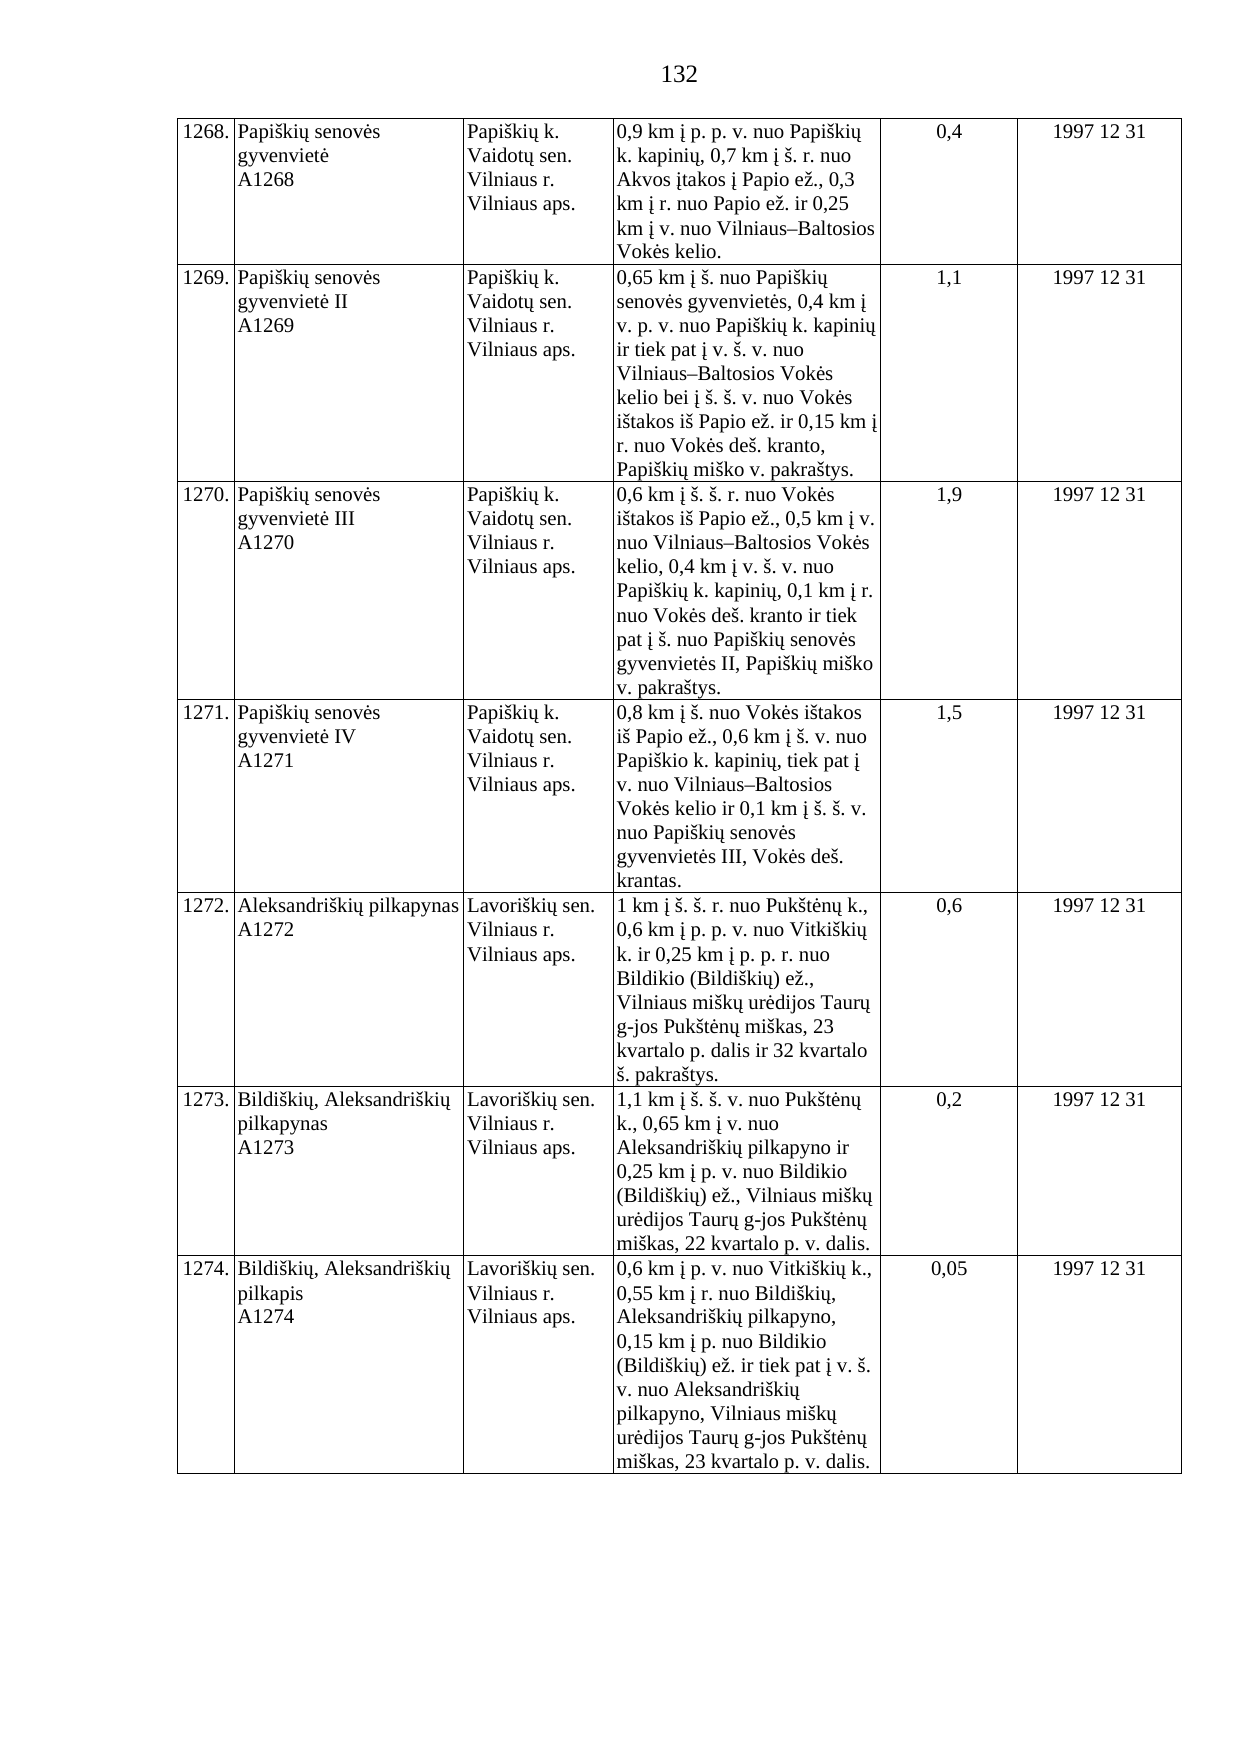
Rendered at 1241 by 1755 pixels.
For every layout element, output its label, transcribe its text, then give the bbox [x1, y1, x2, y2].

table_cell 0,8 km į š. nuo Vokės ištakos iš Papio ež., 0,6 km į š. v. nuo Papiškio k. kapinių, tiek pat į v. nuo Vilniaus–Baltosios Vokės kelio ir 0,1 km į š. š. v. nuo Papiškių senovės gyvenvietės III, Vokės deš. krantas. [614, 700, 880, 892]
table_cell 1 km į š. š. r. nuo Pukštėnų k., 0,6 km į p. p. v. nuo Vitkiškių k. ir 0,25 km į p. p. r. nuo Bildikio (Bildiškių) ež., Vilniaus miškų urėdijos Taurų g-jos Pukštėnų miškas, 23 kvartalo p. dalis ir 32 kvartalo š. pakraštys. [614, 893, 880, 1086]
table_cell 1997 12 31 [1018, 119, 1181, 263]
table_cell 1997 12 31 [1018, 700, 1181, 892]
table_cell 1,9 [881, 482, 1017, 699]
table_cell Papiškių k. Vaidotų sen. Vilniaus r. Vilniaus aps. [464, 265, 613, 481]
table_cell 0,9 km į p. p. v. nuo Papiškių k. kapinių, 0,7 km į š. r. nuo Akvos įtakos į Papio ež., 0,3 km į r. nuo Papio ež. ir 0,25 km į v. nuo Vilniaus–Baltosios Vokės kelio. [614, 119, 880, 263]
table_cell 1,1 [881, 265, 1017, 481]
table_cell 0,6 km į p. v. nuo Vitkiškių k., 0,55 km į r. nuo Bildiškių, Aleksandriškių pilkapyno, 0,15 km į p. nuo Bildikio (Bildiškių) ež. ir tiek pat į v. š. v. nuo Aleksandriškių pilkapyno, Vilniaus miškų urėdijos Taurų g-jos Pukštėnų miškas, 23 kvartalo p. v. dalis. [614, 1256, 880, 1473]
table_cell 1997 12 31 [1018, 265, 1181, 481]
table_cell Papiškių senovės gyvenvietė A1268 [235, 119, 463, 263]
table_cell 0,4 [881, 119, 1017, 263]
table_cell 1274. [178, 1256, 234, 1473]
table_cell 0,6 km į š. š. r. nuo Vokės ištakos iš Papio ež., 0,5 km į v. nuo Vilniaus–Baltosios Vokės kelio, 0,4 km į v. š. v. nuo Papiškių k. kapinių, 0,1 km į r. nuo Vokės deš. kranto ir tiek pat į š. nuo Papiškių senovės gyvenvietės II, Papiškių miško v. pakraštys. [614, 482, 880, 699]
table_cell Aleksandriškių pilkapynas A1272 [235, 893, 463, 1086]
table_cell 1,1 km į š. š. v. nuo Pukštėnų k., 0,65 km į v. nuo Aleksandriškių pilkapyno ir 0,25 km į p. v. nuo Bildikio (Bildiškių) ež., Vilniaus miškų urėdijos Taurų g-jos Pukštėnų miškas, 22 kvartalo p. v. dalis. [614, 1087, 880, 1255]
table_cell Papiškių senovės gyvenvietė IV A1271 [235, 700, 463, 892]
table_cell Bildiškių, Aleksandriškių pilkapynas A1273 [235, 1087, 463, 1255]
table_cell 1271. [178, 700, 234, 892]
table_cell 0,65 km į š. nuo Papiškių senovės gyvenvietės, 0,4 km į v. p. v. nuo Papiškių k. kapinių ir tiek pat į v. š. v. nuo Vilniaus–Baltosios Vokės kelio bei į š. š. v. nuo Vokės ištakos iš Papio ež. ir 0,15 km į r. nuo Vokės deš. kranto, Papiškių miško v. pakraštys. [614, 265, 880, 481]
table_cell 0,2 [881, 1087, 1017, 1255]
table_cell Papiškių k. Vaidotų sen. Vilniaus r. Vilniaus aps. [464, 700, 613, 892]
table_cell Papiškių senovės gyvenvietė III A1270 [235, 482, 463, 699]
table_cell Bildiškių, Aleksandriškių pilkapis A1274 [235, 1256, 463, 1473]
table_cell 1272. [178, 893, 234, 1086]
table_cell 1,5 [881, 700, 1017, 892]
table_cell Lavoriškių sen. Vilniaus r. Vilniaus aps. [464, 1087, 613, 1255]
table_cell 1269. [178, 265, 234, 481]
table_cell 1268. [178, 119, 234, 263]
table_cell 1997 12 31 [1018, 1256, 1181, 1473]
table_cell 1273. [178, 1087, 234, 1255]
table_cell 1997 12 31 [1018, 1087, 1181, 1255]
table_cell 1997 12 31 [1018, 893, 1181, 1086]
table_cell Papiškių senovės gyvenvietė II A1269 [235, 265, 463, 481]
table_cell Papiškių k. Vaidotų sen. Vilniaus r. Vilniaus aps. [464, 482, 613, 699]
table_cell Lavoriškių sen. Vilniaus r. Vilniaus aps. [464, 1256, 613, 1473]
table_cell 1270. [178, 482, 234, 699]
table_cell 1997 12 31 [1018, 482, 1181, 699]
table_cell Lavoriškių sen. Vilniaus r. Vilniaus aps. [464, 893, 613, 1086]
table_cell 0,6 [881, 893, 1017, 1086]
table_cell Papiškių k. Vaidotų sen. Vilniaus r. Vilniaus aps. [464, 119, 613, 263]
table_cell 0,05 [881, 1256, 1017, 1473]
